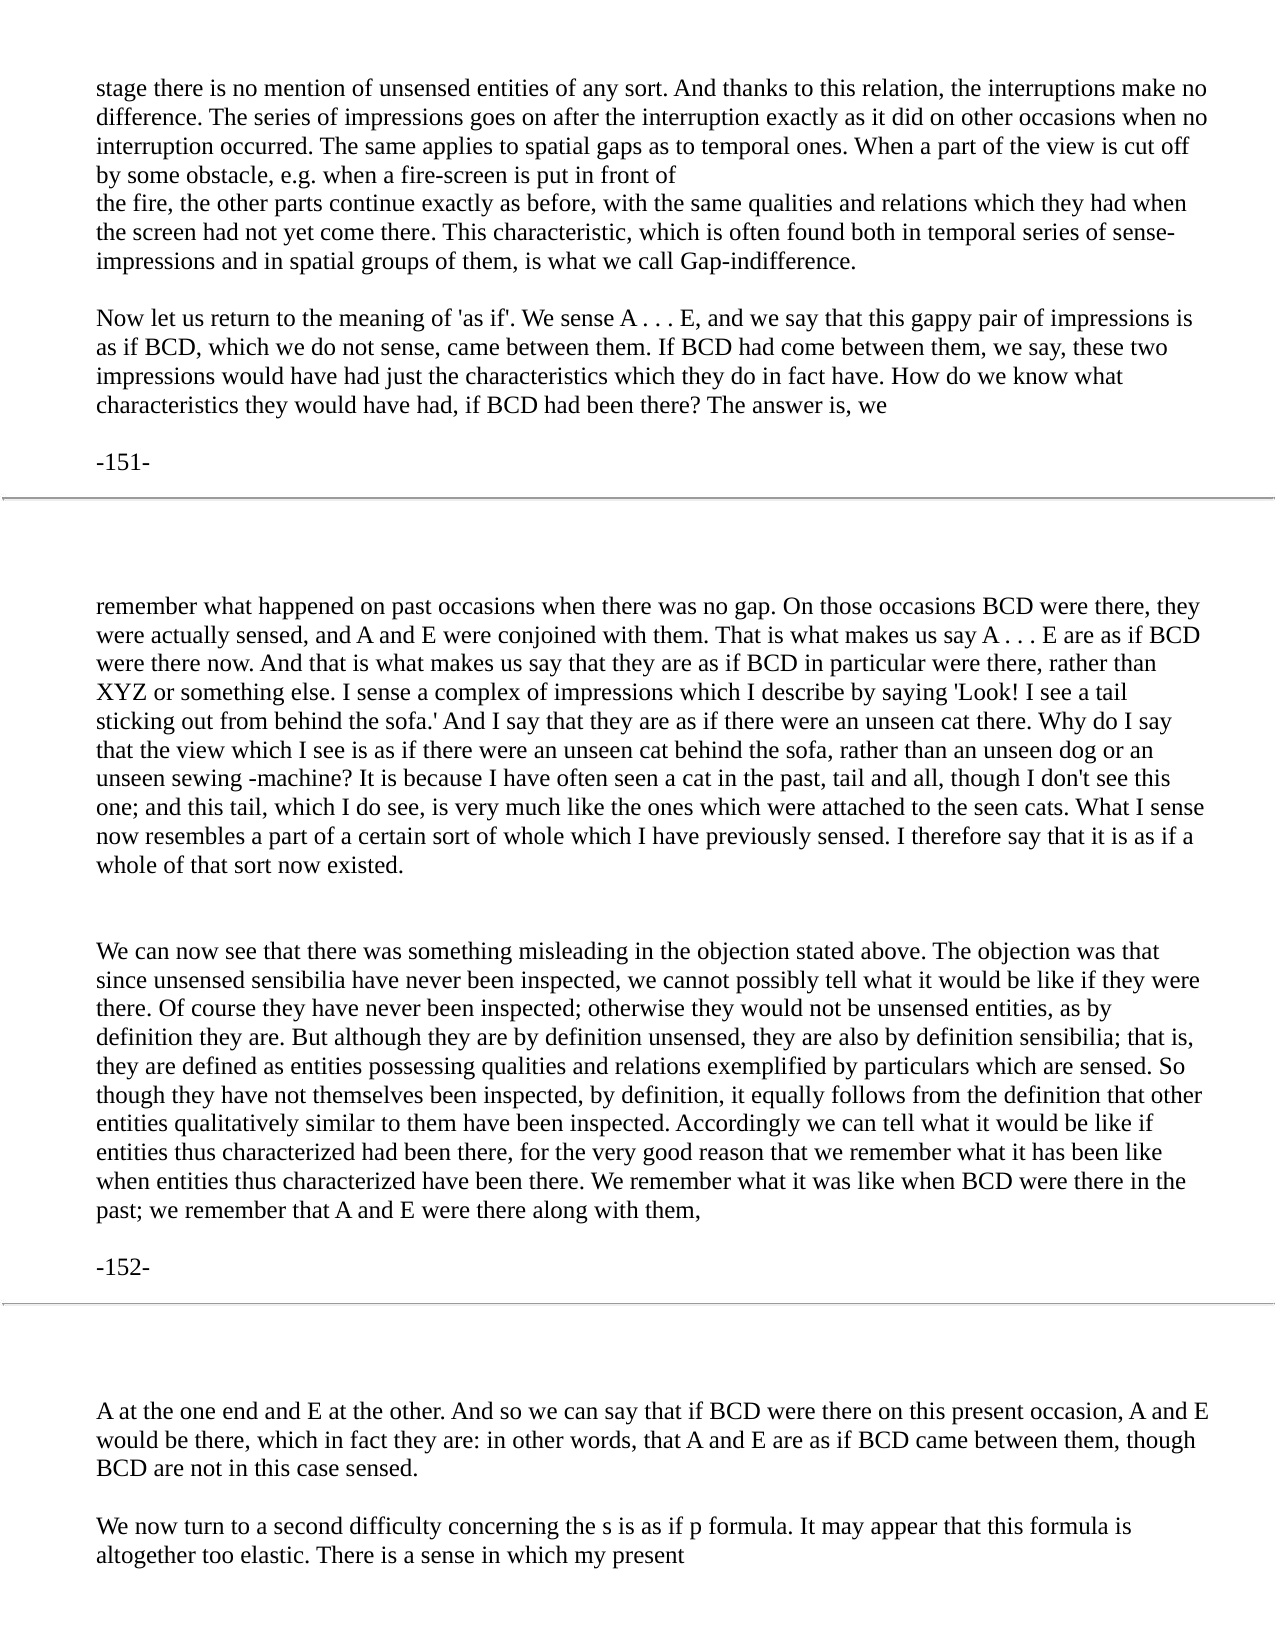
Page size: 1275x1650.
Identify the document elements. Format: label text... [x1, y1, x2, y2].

text -151- [96, 447, 1212, 476]
text remember what happened on past occasions when there was no gap. On those occasions BCD were there, they were actually sensed, and A and E were conjoined with them. That is what makes us say A . . . E are as if BCD were there now. And that is what makes us say that they are as if BCD in particular were there, rather than XYZ or something else. I sense a complex of impressions which I describe by saying 'Look! I see a tail sticking out from behind the sofa.' And I say that they are as if there were an unseen cat there. Why do I say that the view which I see is as if there were an unseen cat behind the sofa, rather than an unseen dog or an unseen sewing -machine? It is because I have often seen a cat in the past, tail and all, though I don't see this one; and this tail, which I do see, is very much like the ones which were attached to the seen cats. What I sense now resembles a part of a certain sort of whole which I have previously sensed. I therefore say that it is as if a whole of that sort now existed. [96, 591, 1212, 878]
text Now let us return to the meaning of 'as if'. We sense A . . . E, and we say that this gappy pair of impressions is as if BCD, which we do not sense, came between them. If BCD had come between them, we say, these two impressions would have had just the characteristics which they do in fact have. How do we know what characteristics they would have had, if BCD had been there? The answer is, we [96, 303, 1212, 418]
text We now turn to a second difficulty concerning the s is as if p formula. It may appear that this formula is altogether too elastic. There is a sense in which my present [96, 1511, 1212, 1568]
picture [0, 493, 1275, 503]
picture [0, 1299, 1275, 1308]
text We can now see that there was something misleading in the objection stated above. The objection was that since unsensed sensibilia have never been inspected, we cannot possibly tell what it would be like if they were there. Of course they have never been inspected; otherwise they would not be unsensed entities, as by definition they are. But although they are by definition unsensed, they are also by definition sensibilia; that is, they are defined as entities possessing qualities and relations exemplified by particulars which are sensed. So though they have not themselves been inspected, by definition, it equally follows from the definition that other entities qualitatively similar to them have been inspected. Accordingly we can tell what it would be like if entities thus characterized had been there, for the very good reason that we remember what it has been like when entities thus characterized have been there. We remember what it was like when BCD were there in the past; we remember that A and E were there along with them, [96, 936, 1212, 1223]
text A at the one end and E at the other. And so we can say that if BCD were there on this present occasion, A and E would be there, which in fact they are: in other words, that A and E are as if BCD came between them, though BCD are not in this case sensed. [96, 1396, 1212, 1482]
text the fire, the other parts continue exactly as before, with the same qualities and relations which they had when the screen had not yet come there. This characteristic, which is often found both in temporal series of sense-impressions and in spatial groups of them, is what we call Gap-indifference. [96, 188, 1212, 275]
text -152- [96, 1252, 1212, 1281]
text stage there is no mention of unsensed entities of any sort. And thanks to this relation, the interruptions make no difference. The series of impressions goes on after the interruption exactly as it did on other occasions when no interruption occurred. The same applies to spatial gaps as to temporal ones. When a part of the view is cut off by some obstacle, e.g. when a fire-screen is put in front of [96, 73, 1212, 188]
